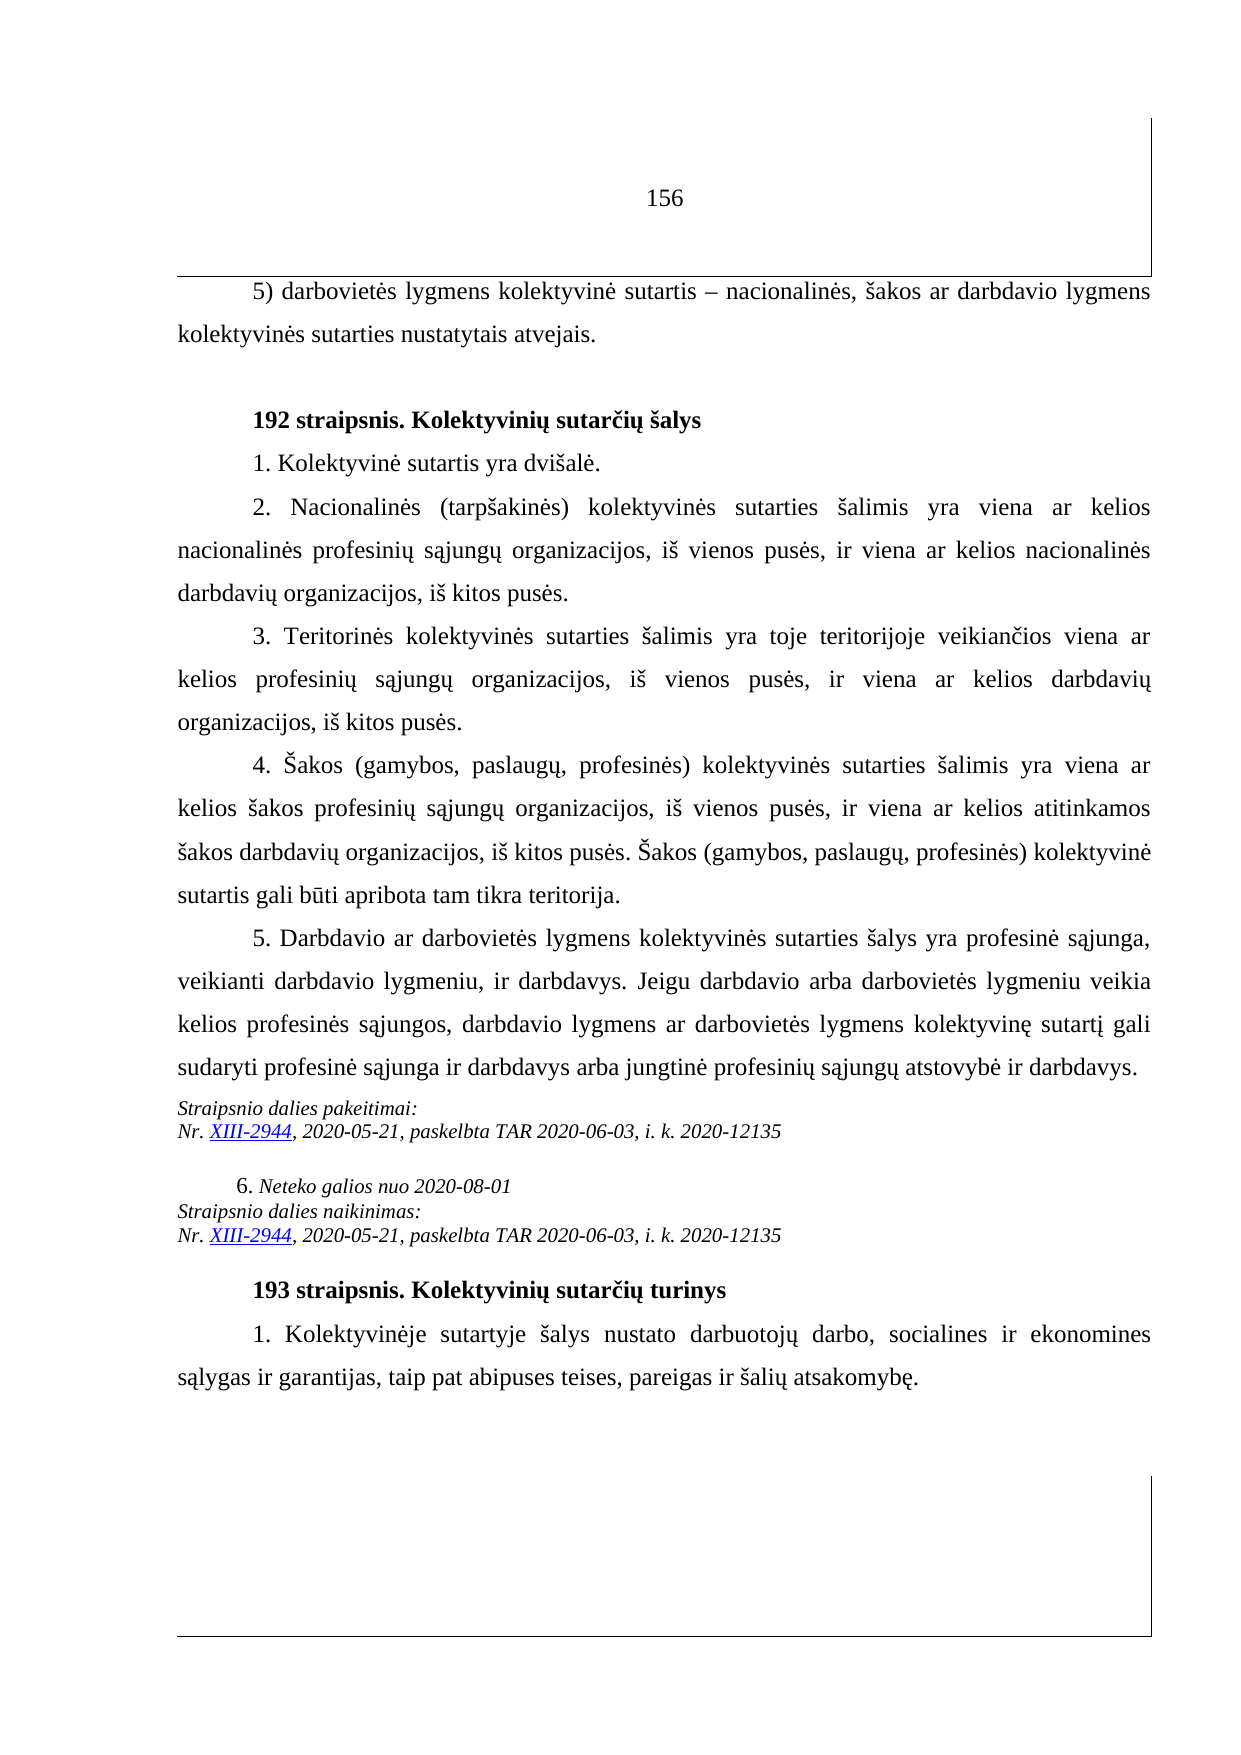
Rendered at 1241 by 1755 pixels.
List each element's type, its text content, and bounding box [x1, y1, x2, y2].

text 1. Kolektyvinė sutartis yra dvišalė. [177, 448, 1152, 477]
text 1. Kolektyvinėje sutartyje šalys nustato darbuotojų darbo, socialines ir ekonomines sąlygas ir garantijas, taip pat abipuses teises, pareigas ir šalių atsakomybę. [177, 1319, 1152, 1391]
text 2. Nacionalinės (tarpšakinės) kolektyvinės sutarties šalimis yra viena ar kelios nacionalinės profesinių sąjungų organizacijos, iš vienos pusės, ir viena ar kelios nacionalinės darbdavių organizacijos, iš kitos pusės. [177, 492, 1152, 607]
text 5. Darbdavio ar darbovietės lygmens kolektyvinės sutarties šalys yra profesinė sąjunga, veikianti darbdavio lygmeniu, ir darbdavys. Jeigu darbdavio arba darbovietės lygmeniu veikia kelios profesinės sąjungos, darbdavio lygmens ar darbovietės lygmens kolektyvinę sutartį gali sudaryti profesinė sąjunga ir darbdavys arba jungtinė profesinių sąjungų atstovybė ir darbdavys. [177, 923, 1152, 1081]
text Straipsnio dalies naikinimas: [177, 1199, 1152, 1223]
text 6. Neteko galios nuo 2020-08-01 [177, 1172, 1152, 1199]
text 5) darbovietės lygmens kolektyvinė sutartis – nacionalinės, šakos ar darbdavio lygmens kolektyvinės sutarties nustatytais atvejais. [177, 276, 1152, 348]
subtitle 193 straipsnis. Kolektyvinių sutarčių turinys [177, 1276, 1152, 1304]
subtitle 192 straipsnis. Kolektyvinių sutarčių šalys [177, 405, 1152, 434]
text Nr. XIII-2944, 2020-05-21, paskelbta TAR 2020-06-03, i. k. 2020-12135 [177, 1223, 1152, 1247]
text 4. Šakos (gamybos, paslaugų, profesinės) kolektyvinės sutarties šalimis yra viena ar kelios šakos profesinių sąjungų organizacijos, iš vienos pusės, ir viena ar kelios atitinkamos šakos darbdavių organizacijos, iš kitos pusės. Šakos (gamybos, paslaugų, profesinės) kolektyvinė sutartis gali būti apribota tam tikra teritorija. [177, 750, 1152, 908]
text Straipsnio dalies pakeitimai: [177, 1095, 1152, 1119]
text Nr. XIII-2944, 2020-05-21, paskelbta TAR 2020-06-03, i. k. 2020-12135 [177, 1119, 1152, 1143]
text 3. Teritorinės kolektyvinės sutarties šalimis yra toje teritorijoje veikiančios viena ar kelios profesinių sąjungų organizacijos, iš vienos pusės, ir viena ar kelios darbdavių organizacijos, iš kitos pusės. [177, 621, 1152, 736]
